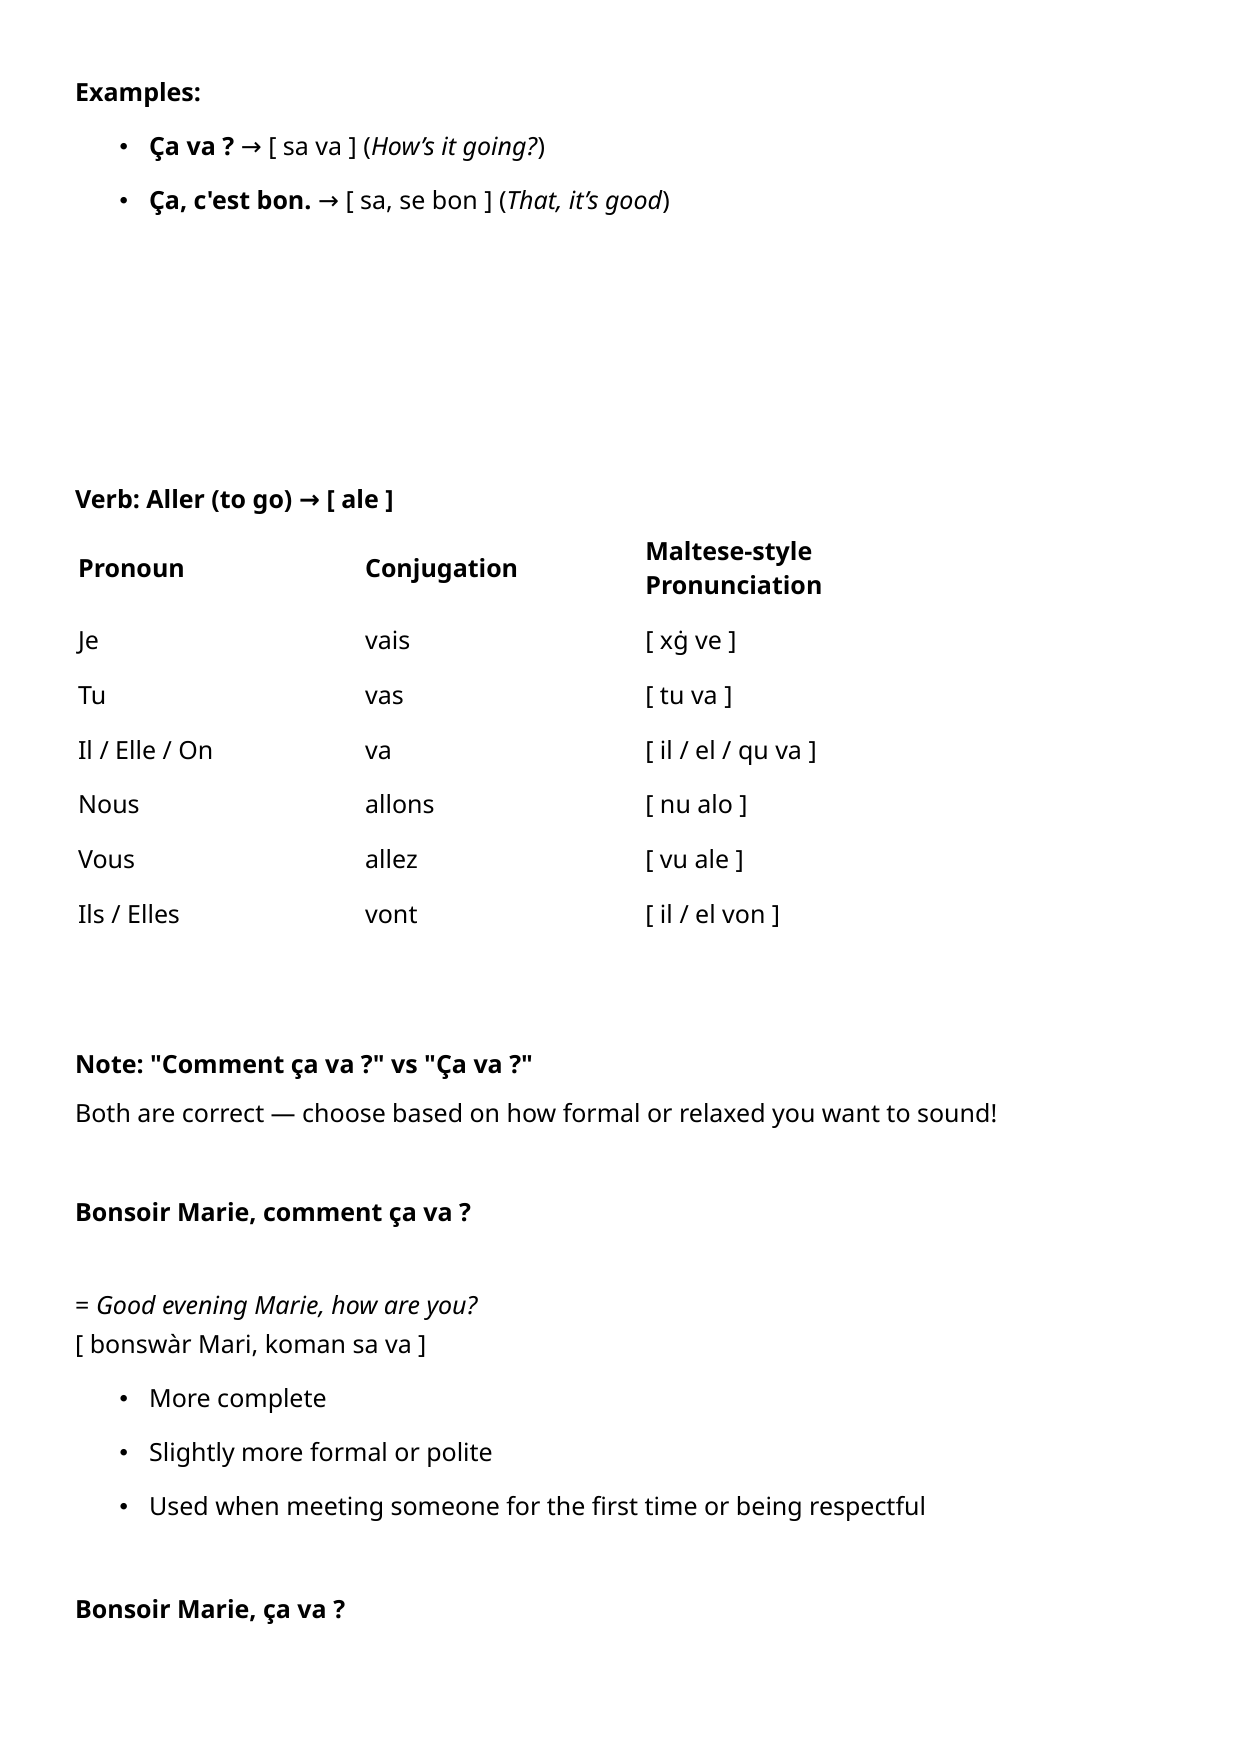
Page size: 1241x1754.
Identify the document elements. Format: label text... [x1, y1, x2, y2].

table_cell Vous [75, 839, 362, 894]
table_cell allons [362, 784, 642, 839]
table_cell allez [362, 839, 642, 894]
table_cell Je [75, 620, 362, 674]
table_cell Il / Elle / On [75, 729, 362, 784]
list Ça, c'est bon. → [ sa, se bon ] (That, it’s good) [119, 182, 1165, 217]
list Ça va ? → [ sa va ] (How’s it going?) [119, 129, 1165, 163]
table_cell [ vu ale ] [642, 839, 932, 894]
table_cell Nous [75, 784, 362, 839]
table_cell [ nu alo ] [642, 784, 932, 839]
list More complete [119, 1381, 1165, 1415]
text Bonsoir Marie, comment ça va ? [75, 1194, 1165, 1228]
table_header Pronoun [75, 531, 362, 619]
table_cell Tu [75, 675, 362, 729]
text Bonsoir Marie, ça va ? [75, 1591, 1165, 1625]
table_cell [ il / el von ] [642, 894, 932, 949]
table_cell vont [362, 894, 642, 949]
table_cell vas [362, 675, 642, 729]
table_cell [ il / el / qu va ] [642, 729, 932, 784]
text Examples: [75, 75, 1165, 109]
table_cell Ils / Elles [75, 894, 362, 949]
table_cell va [362, 729, 642, 784]
table_header Maltese-style Pronunciation [642, 531, 932, 619]
table_cell [ tu va ] [642, 675, 932, 729]
table_cell [ xġ ve ] [642, 620, 932, 674]
subtitle Verb: Aller (to go) → [ ale ] [75, 482, 1165, 516]
table_header Conjugation [362, 531, 642, 619]
list Both are correct — choose based on how formal or relaxed you want to sound! [75, 1096, 1165, 1130]
list Used when meeting someone for the first time or being respectful [119, 1488, 1165, 1522]
list Slightly more formal or polite [119, 1435, 1165, 1469]
list Note: "Comment ça va ?" vs "Ça va ?" [75, 1047, 1165, 1081]
text = Good evening Marie, how are you? [ bonswàr Mari, koman sa va ] [75, 1248, 1165, 1361]
table_cell vais [362, 620, 642, 674]
